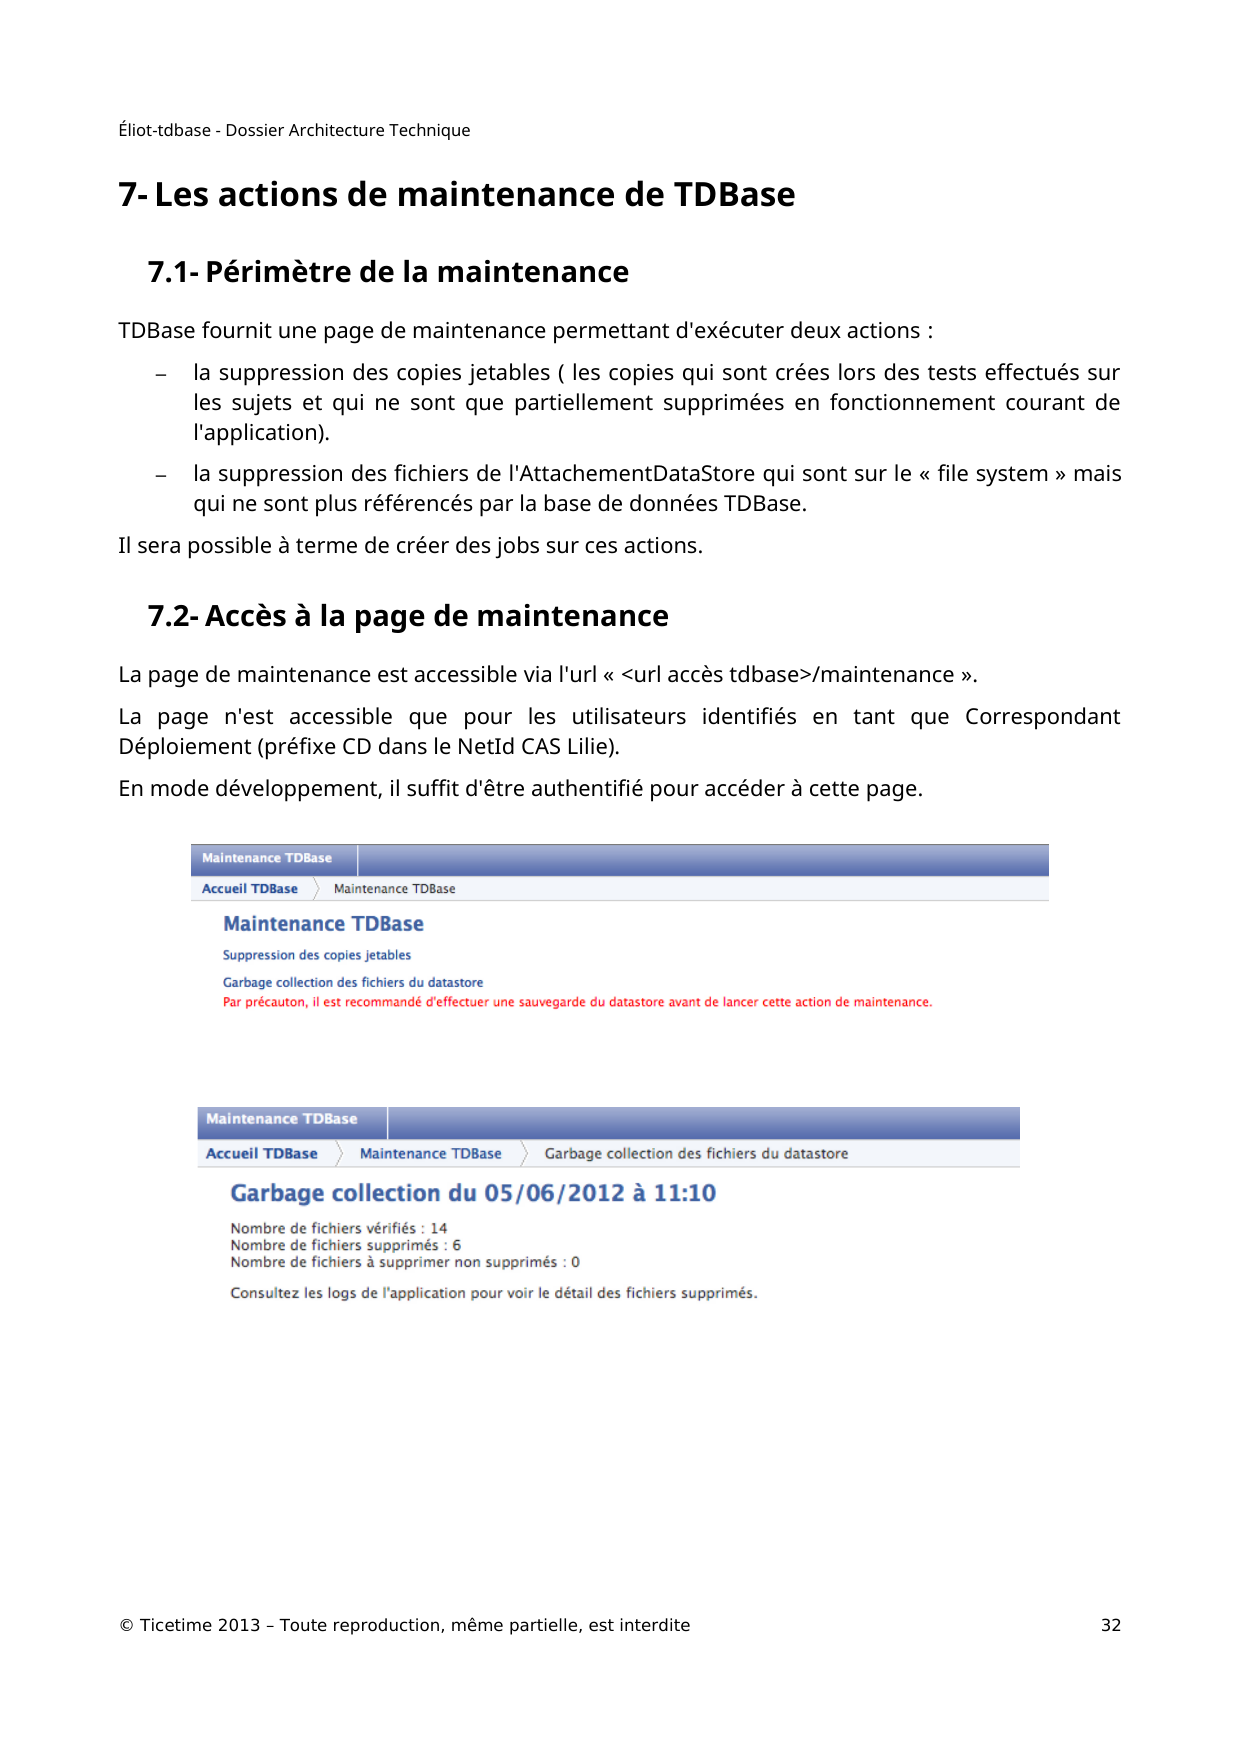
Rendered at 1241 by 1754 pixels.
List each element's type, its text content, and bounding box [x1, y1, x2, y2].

subtitle Périmètre de la maintenance [118, 251, 1122, 291]
text TDBase fournit une page de maintenance permettant d'exécuter deux actions : [118, 315, 1122, 345]
text En mode développement, il suffit d'être authentifié pour accéder à cette page. [118, 772, 1122, 802]
picture [197, 1107, 1020, 1333]
list la suppression des fichiers de l'AttachementDataStore qui sont sur le « file system » mais qui ne sont plus référencés par la base de données TDBase. [156, 458, 1122, 518]
subtitle Accès à la page de maintenance [118, 595, 1122, 635]
text Il sera possible à terme de créer des jobs sur ces actions. [118, 530, 1122, 560]
text La page de maintenance est accessible via l'url « <url accès tdbase>/maintenance ». [118, 659, 1122, 689]
list la suppression des copies jetables ( les copies qui sont crées lors des tests effectués sur les sujets et qui ne sont que partiellement supprimées en fonctionnement courant de l'application). [156, 356, 1122, 446]
text La page n'est accessible que pour les utilisateurs identifiés en tant que Correspondant Déploiement (préfixe CD dans le NetId CAS Lilie). [118, 701, 1122, 761]
subtitle Les actions de maintenance de TDBase [118, 171, 1122, 216]
picture [191, 844, 1049, 1051]
